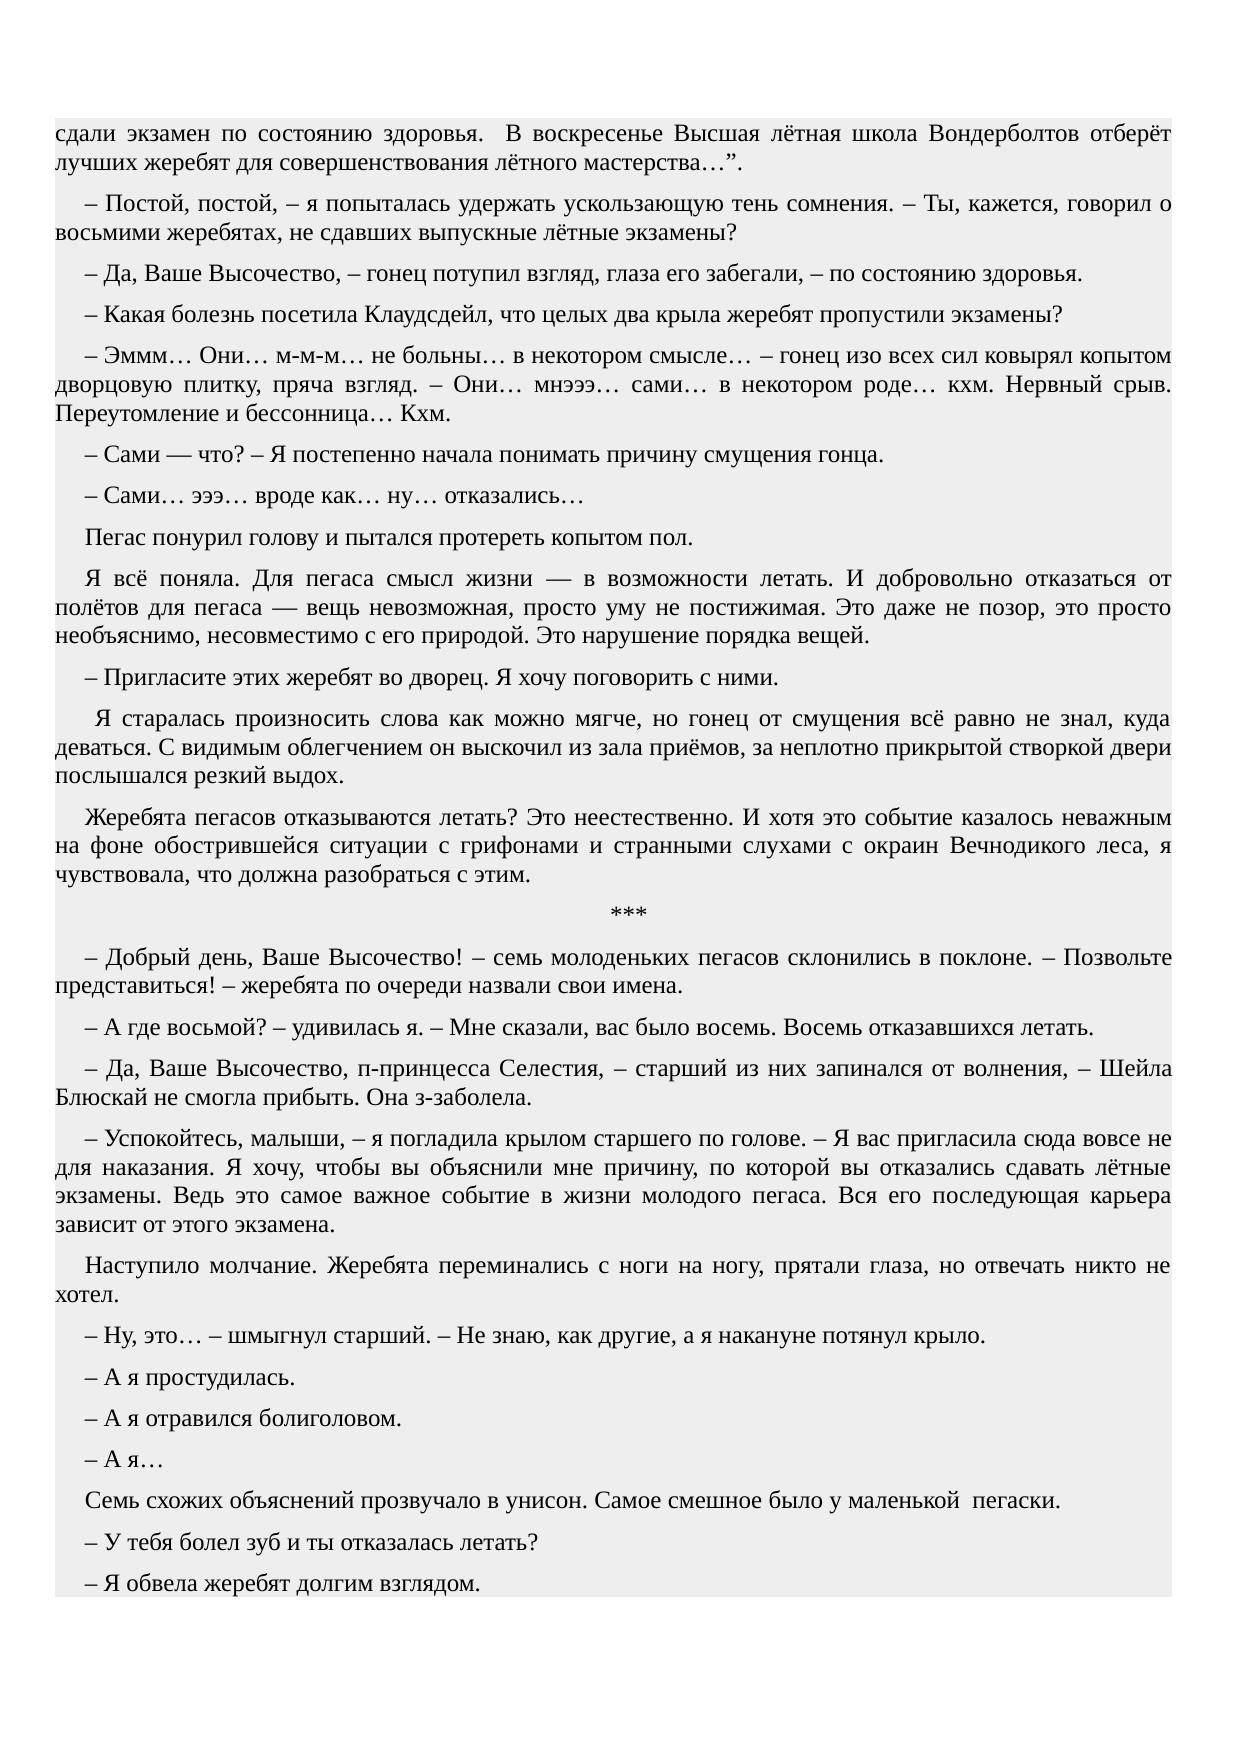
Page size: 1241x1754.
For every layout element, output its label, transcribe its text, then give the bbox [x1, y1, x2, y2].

text – А я… [55, 1444, 1172, 1473]
text – Да, Ваше Высочество, п-принцесса Селестия, – старший из них запинался от волнения, – Шейла Блюскай не смогла прибыть. Она з-заболела. [55, 1053, 1172, 1111]
text – Я обвела жеребят долгим взглядом. [55, 1568, 1172, 1597]
text – Сами… эээ… вроде как… ну… отказались… [55, 481, 1172, 509]
text Я старалась произносить слова как можно мягче, но гонец от смущения всё равно не знал, куда деваться. С видимым облегчением он выскочил из зала приёмов, за неплотно прикрытой створкой двери послышался резкий выдох. [55, 703, 1172, 789]
text Семь схожих объяснений прозвучало в унисон. Самое смешное было у маленькой пегаски. [55, 1486, 1172, 1514]
text – А где восьмой? – удивилась я. – Мне сказали, вас было восемь. Восемь отказавшихся летать. [55, 1012, 1172, 1041]
text – А я простудилась. [55, 1362, 1172, 1391]
text – Какая болезнь посетила Клаудсдейл, что целых два крыла жеребят пропустили экзамены? [55, 299, 1172, 328]
text – Сами — что? – Я постепенно начала понимать причину смущения гонца. [55, 439, 1172, 468]
text – Ну, это… – шмыгнул старший. – Не знаю, как другие, а я накануне потянул крыло. [55, 1321, 1172, 1349]
text – Постой, постой, – я попыталась удержать ускользающую тень сомнения. – Ты, кажется, говорил о восьмими жеребятах, не сдавших выпускные лётные экзамены? [55, 188, 1172, 246]
text – Да, Ваше Высочество, – гонец потупил взгляд, глаза его забегали, – по состоянию здоровья. [55, 258, 1172, 287]
text – А я отравился болиголовом. [55, 1403, 1172, 1432]
text – Эммм… Они… м-м-м… не больны… в некотором смысле… – гонец изо всех сил ковырял копытом дворцовую плитку, пряча взгляд. – Они… мнэээ… сами… в некотором роде… кхм. Нервный срыв. Переутомление и бессонница… Кхм. [55, 341, 1172, 427]
text Жеребята пегасов отказываются летать? Это неестественно. И хотя это событие казалось неважным на фоне обострившейся ситуации с грифонами и странными слухами с окраин Вечнодикого леса, я чувствовала, что должна разобраться с этим. [55, 802, 1172, 888]
text Я всё поняла. Для пегаса смысл жизни — в возможности летать. И добровольно отказаться от полётов для пегаса — вещь невозможная, просто уму не постижимая. Это даже не позор, это просто необъяснимо, несовместимо с его природой. Это нарушение порядка вещей. [55, 563, 1172, 649]
text Пегас понурил голову и пытался протереть копытом пол. [55, 522, 1172, 551]
text – У тебя болел зуб и ты отказалась летать? [55, 1527, 1172, 1556]
text *** [55, 901, 1172, 929]
text – Пригласите этих жеребят во дворец. Я хочу поговорить с ними. [55, 662, 1172, 691]
text сдали экзамен по состоянию здоровья. В воскресенье Высшая лётная школа Вондерболтов отберёт лучших жеребят для совершенствования лётного мастерства…”. [55, 118, 1172, 176]
text – Добрый день, Ваше Высочество! – семь молоденьких пегасов склонились в поклоне. – Позвольте представиться! – жеребята по очереди назвали свои имена. [55, 942, 1172, 999]
text – Успокойтесь, малыши, – я погладила крылом старшего по голове. – Я вас пригласила сюда вовсе не для наказания. Я хочу, чтобы вы объяснили мне причину, по которой вы отказались сдавать лётные экзамены. Ведь это самое важное событие в жизни молодого пегаса. Вся его последующая карьера зависит от этого экзамена. [55, 1123, 1172, 1238]
text Наступило молчание. Жеребята переминались с ноги на ногу, прятали глаза, но отвечать никто не хотел. [55, 1251, 1172, 1308]
